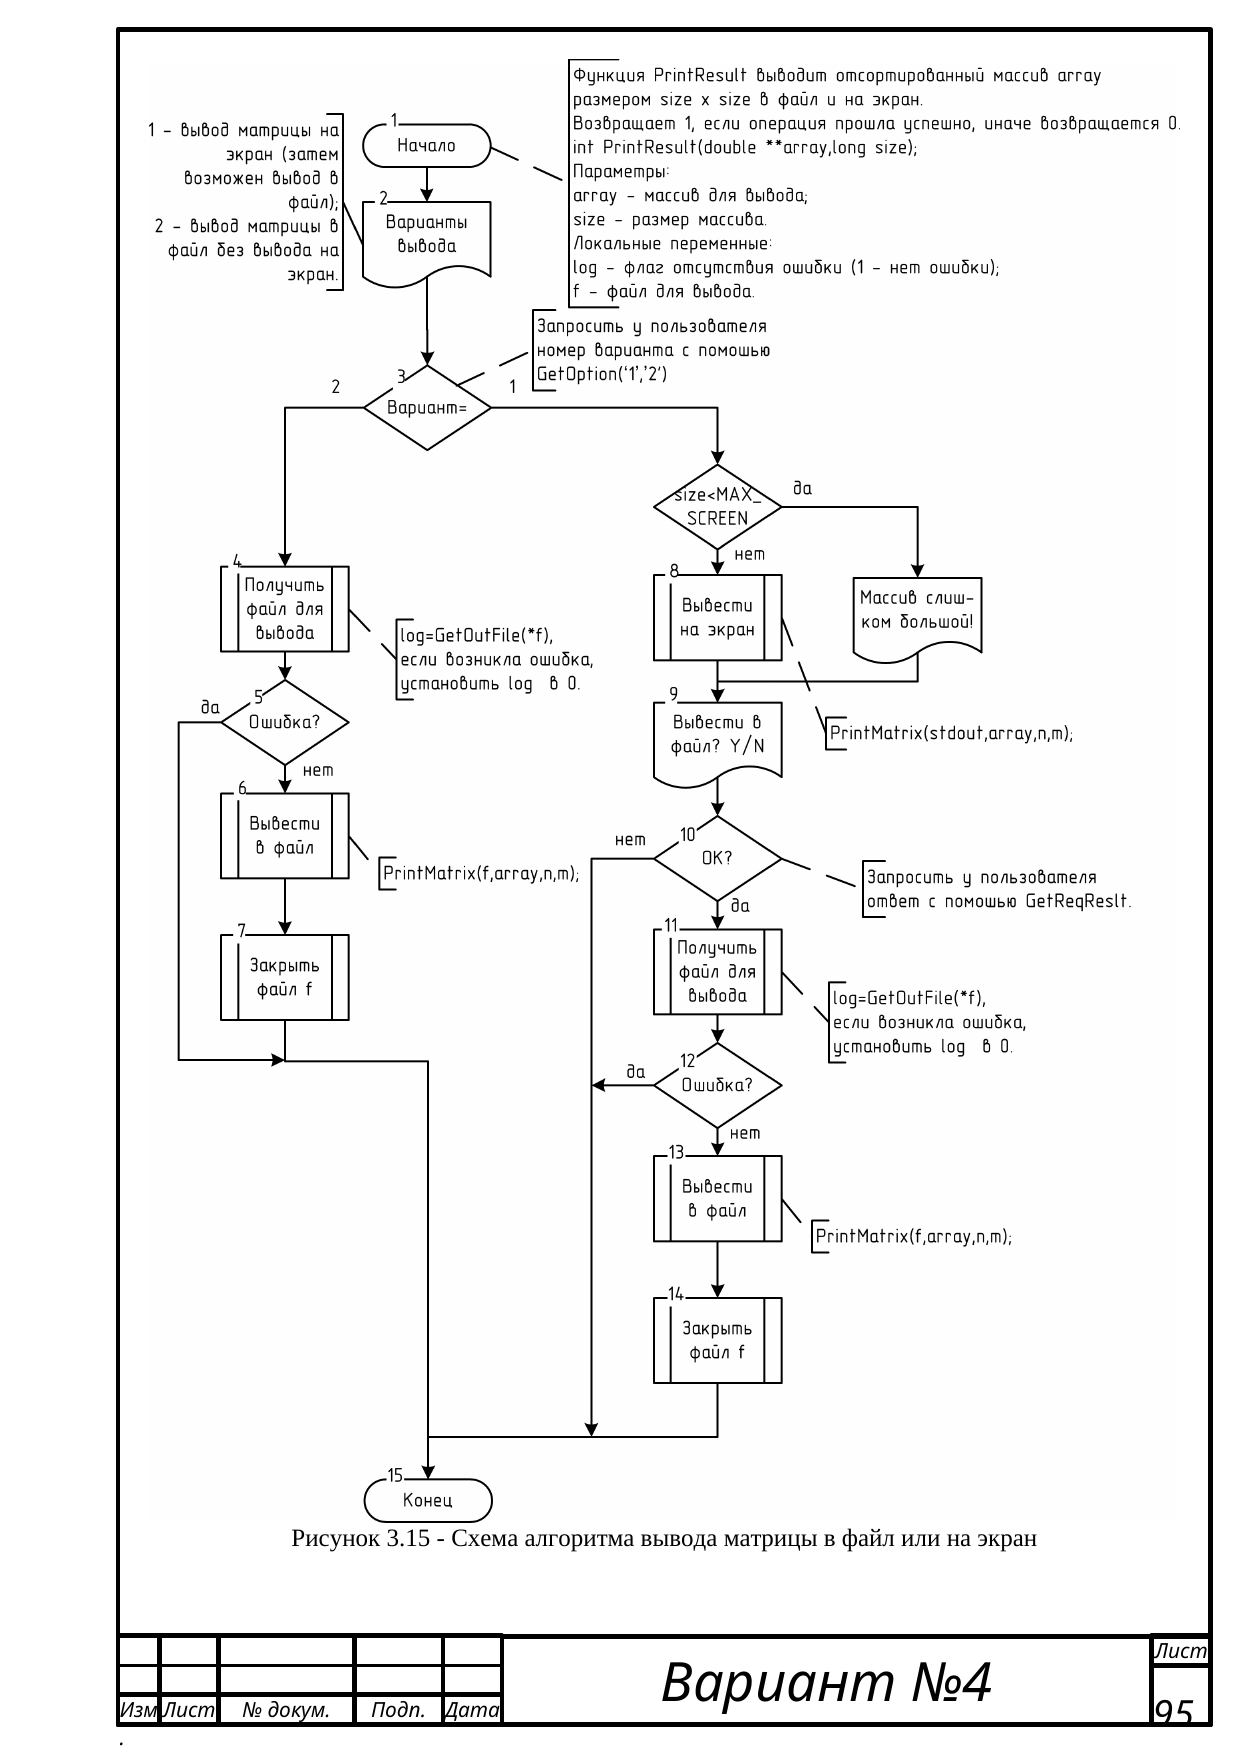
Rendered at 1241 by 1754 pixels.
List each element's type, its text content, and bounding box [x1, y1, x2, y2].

picture [147, 59, 1182, 1523]
text Рисунок 3.15 - Схема алгоритма вывода матрицы в файл или на экран [148, 1523, 1181, 1552]
